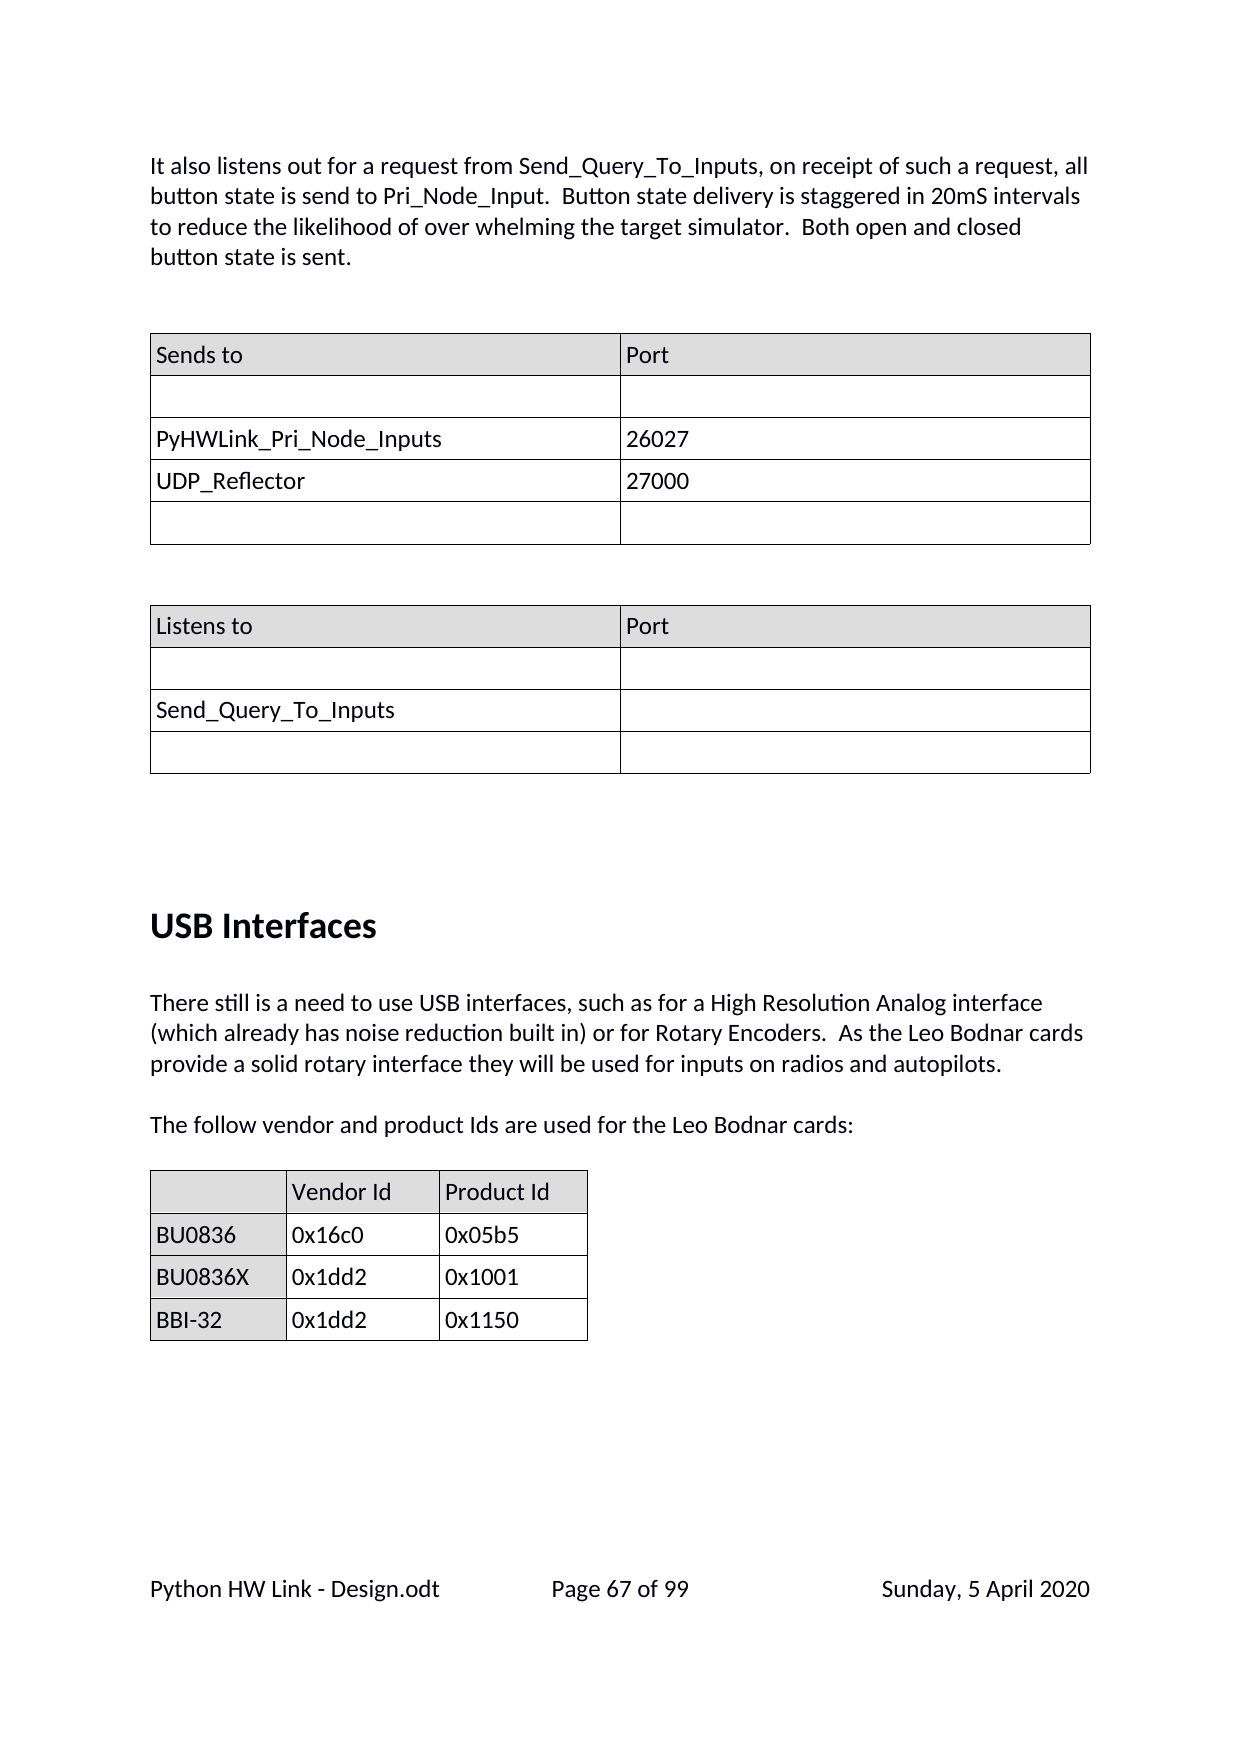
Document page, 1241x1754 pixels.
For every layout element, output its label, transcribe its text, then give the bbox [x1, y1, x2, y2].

table_cell 0x1dd2 [287, 1299, 439, 1340]
table_cell 0x16c0 [287, 1214, 439, 1255]
table_header Listens to [151, 606, 620, 647]
table_cell [621, 502, 1090, 543]
table_cell [621, 690, 1090, 731]
table_cell 0x05b5 [440, 1214, 587, 1255]
table_cell Send_Query_To_Inputs [151, 690, 620, 731]
table_cell [621, 648, 1090, 689]
table_header [151, 1171, 286, 1212]
table_cell [621, 732, 1090, 773]
table_header Port [621, 606, 1090, 647]
table_header Sends to [151, 334, 620, 375]
table_cell BU0836 [151, 1214, 286, 1255]
table_cell 27000 [621, 460, 1090, 501]
table_cell [151, 648, 620, 689]
table_cell 26027 [621, 418, 1090, 459]
table_header Port [621, 334, 1090, 375]
text The follow vendor and product Ids are used for the Leo Bodnar cards: [150, 1109, 1090, 1139]
table_header Product Id [440, 1171, 587, 1212]
table_cell 0x1150 [440, 1299, 587, 1340]
table_cell PyHWLink_Pri_Node_Inputs [151, 418, 620, 459]
table_cell [151, 732, 620, 773]
text It also listens out for a request from Send_Query_To_Inputs, on receipt of such a request, all button state is send to Pri_Node_Input. Button state delivery is staggered in 20mS intervals to reduce the likelihood of over whelming the target simulator. Both open and closed button state is sent. [150, 150, 1090, 272]
text There still is a need to use USB interfaces, such as for a High Resolution Analog interface (which already has noise reduction built in) or for Rotary Encoders. As the Leo Bodnar cards provide a solid rotary interface they will be used for inputs on radios and autopilots. [150, 987, 1090, 1078]
table_cell [151, 376, 620, 417]
table_cell BBI-32 [151, 1299, 286, 1340]
table_cell 0x1dd2 [287, 1256, 439, 1297]
table_header Vendor Id [287, 1171, 439, 1212]
table_cell UDP_Reflector [151, 460, 620, 501]
table_cell BU0836X [151, 1256, 286, 1297]
table_cell [151, 502, 620, 543]
table_cell [621, 376, 1090, 417]
table_cell 0x1001 [440, 1256, 587, 1297]
subtitle USB Interfaces [150, 902, 1090, 948]
